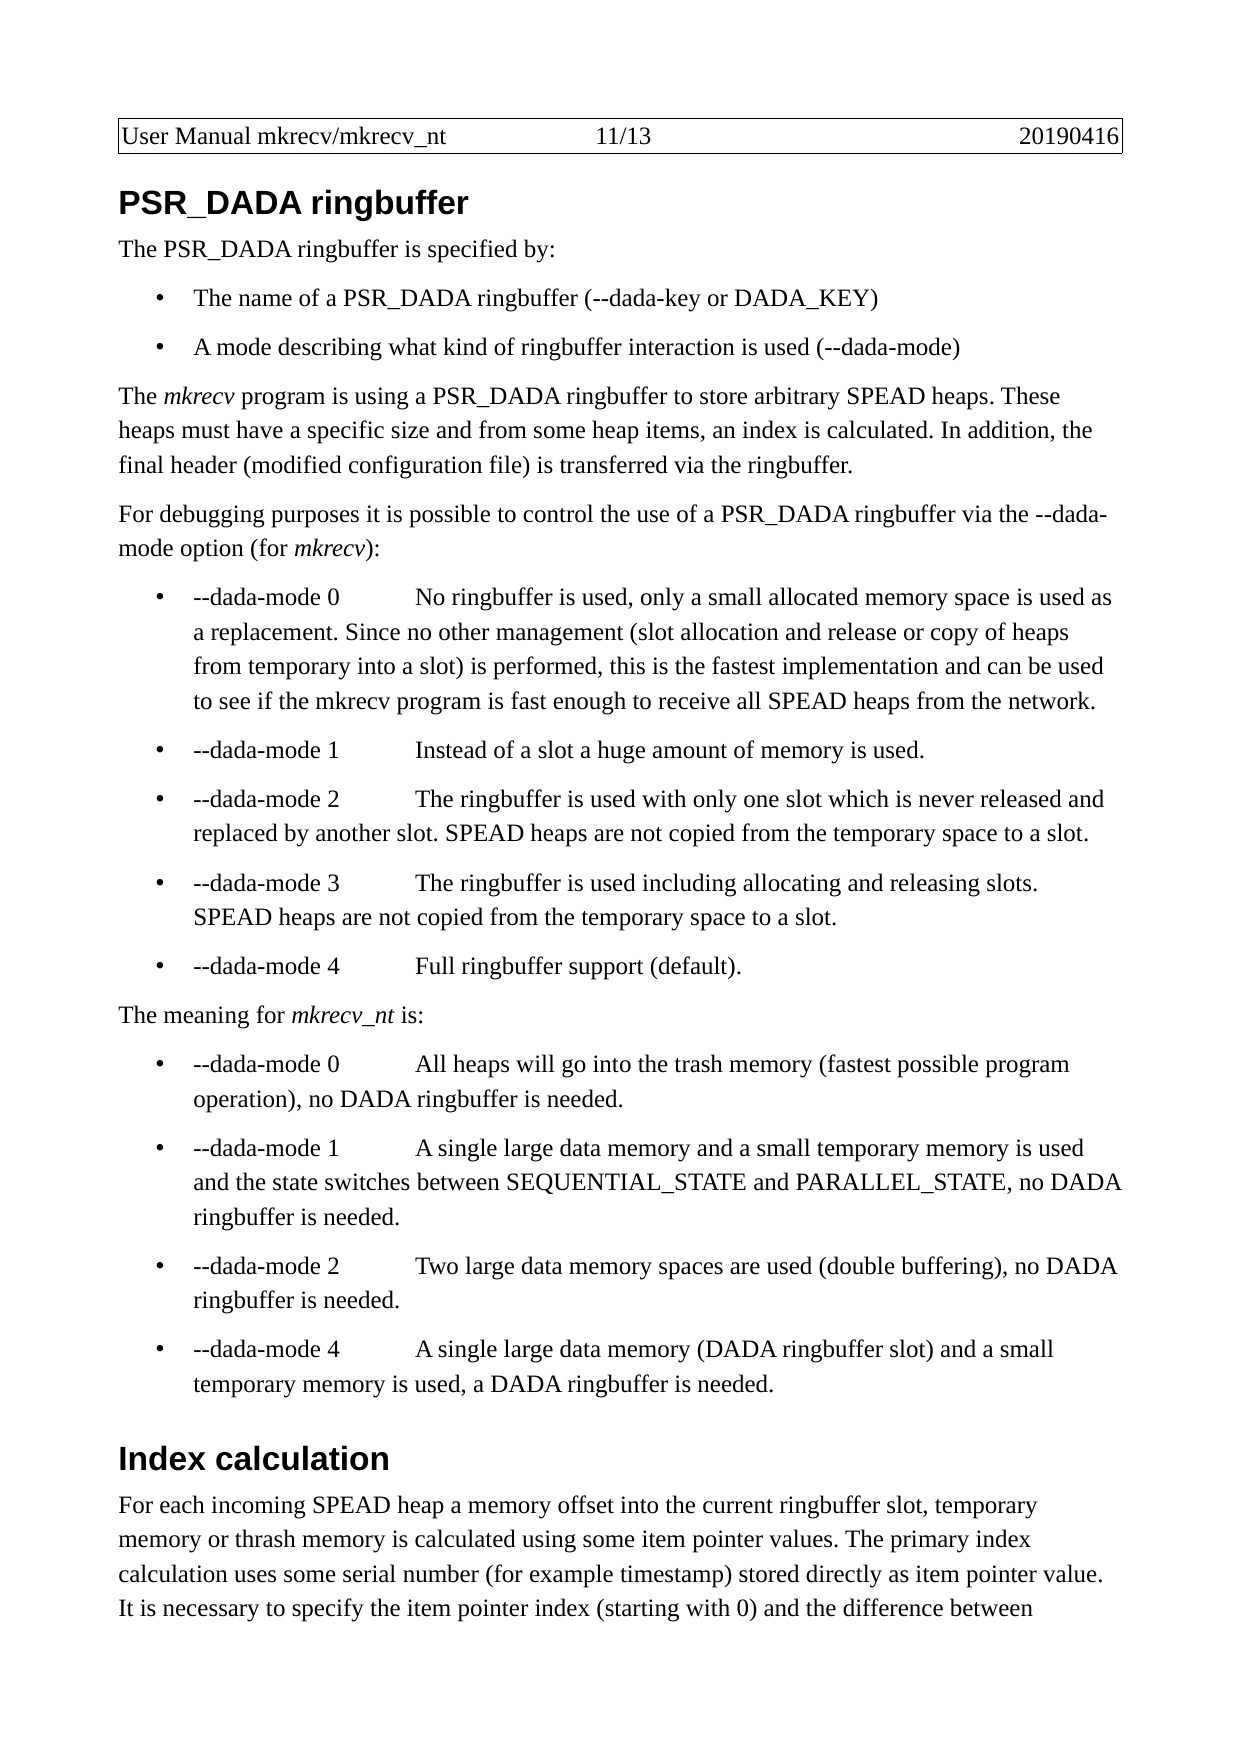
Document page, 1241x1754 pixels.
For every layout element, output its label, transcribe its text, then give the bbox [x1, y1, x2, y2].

list A mode describing what kind of ringbuffer interaction is used (--dada-mode) [156, 332, 1122, 361]
text For debugging purposes it is possible to control the use of a PSR_DADA ringbuffer via the --dada-mode option (for mkrecv): [118, 499, 1122, 562]
list The name of a PSR_DADA ringbuffer (--dada-key or DADA_KEY) [156, 283, 1122, 312]
list --dada-mode 1 A single large data memory and a small temporary memory is used and the state switches between SEQUENTIAL_STATE and PARALLEL_STATE, no DADA ringbuffer is needed. [156, 1133, 1122, 1231]
list --dada-mode 4 A single large data memory (DADA ringbuffer slot) and a small temporary memory is used, a DADA ringbuffer is needed. [156, 1334, 1122, 1398]
list --dada-mode 0 All heaps will go into the trash memory (fastest possible program operation), no DADA ringbuffer is needed. [156, 1049, 1122, 1112]
subtitle Index calculation [118, 1439, 1122, 1477]
text The PSR_DADA ringbuffer is specified by: [118, 234, 1122, 262]
list --dada-mode 2 Two large data memory spaces are used (double buffering), no DADA ringbuffer is needed. [156, 1251, 1122, 1314]
list --dada-mode 4 Full ringbuffer support (default). [156, 951, 1122, 980]
text The mkrecv program is using a PSR_DADA ringbuffer to store arbitrary SPEAD heaps. These heaps must have a specific size and from some heap items, an index is calculated. In addition, the final header (modified configuration file) is transferred via the ringbuffer. [118, 381, 1122, 479]
subtitle PSR_DADA ringbuffer [118, 183, 1122, 221]
text For each incoming SPEAD heap a memory offset into the current ringbuffer slot, temporary memory or thrash memory is calculated using some item pointer values. The primary index calculation uses some serial number (for example timestamp) stored directly as item pointer value. It is necessary to specify the item pointer index (starting with 0) and the difference between [118, 1490, 1122, 1622]
list --dada-mode 2 The ringbuffer is used with only one slot which is never released and replaced by another slot. SPEAD heaps are not copied from the temporary space to a slot. [156, 784, 1122, 847]
list --dada-mode 0 No ringbuffer is used, only a small allocated memory space is used as a replacement. Since no other management (slot allocation and release or copy of heaps from temporary into a slot) is performed, this is the fastest implementation and can be used to see if the mkrecv program is fast enough to receive all SPEAD heaps from the network. [156, 582, 1122, 715]
list --dada-mode 1 Instead of a slot a huge amount of memory is used. [156, 735, 1122, 764]
text The meaning for mkrecv_nt is: [118, 1000, 1122, 1029]
list --dada-mode 3 The ringbuffer is used including allocating and releasing slots. SPEAD heaps are not copied from the temporary space to a slot. [156, 868, 1122, 931]
